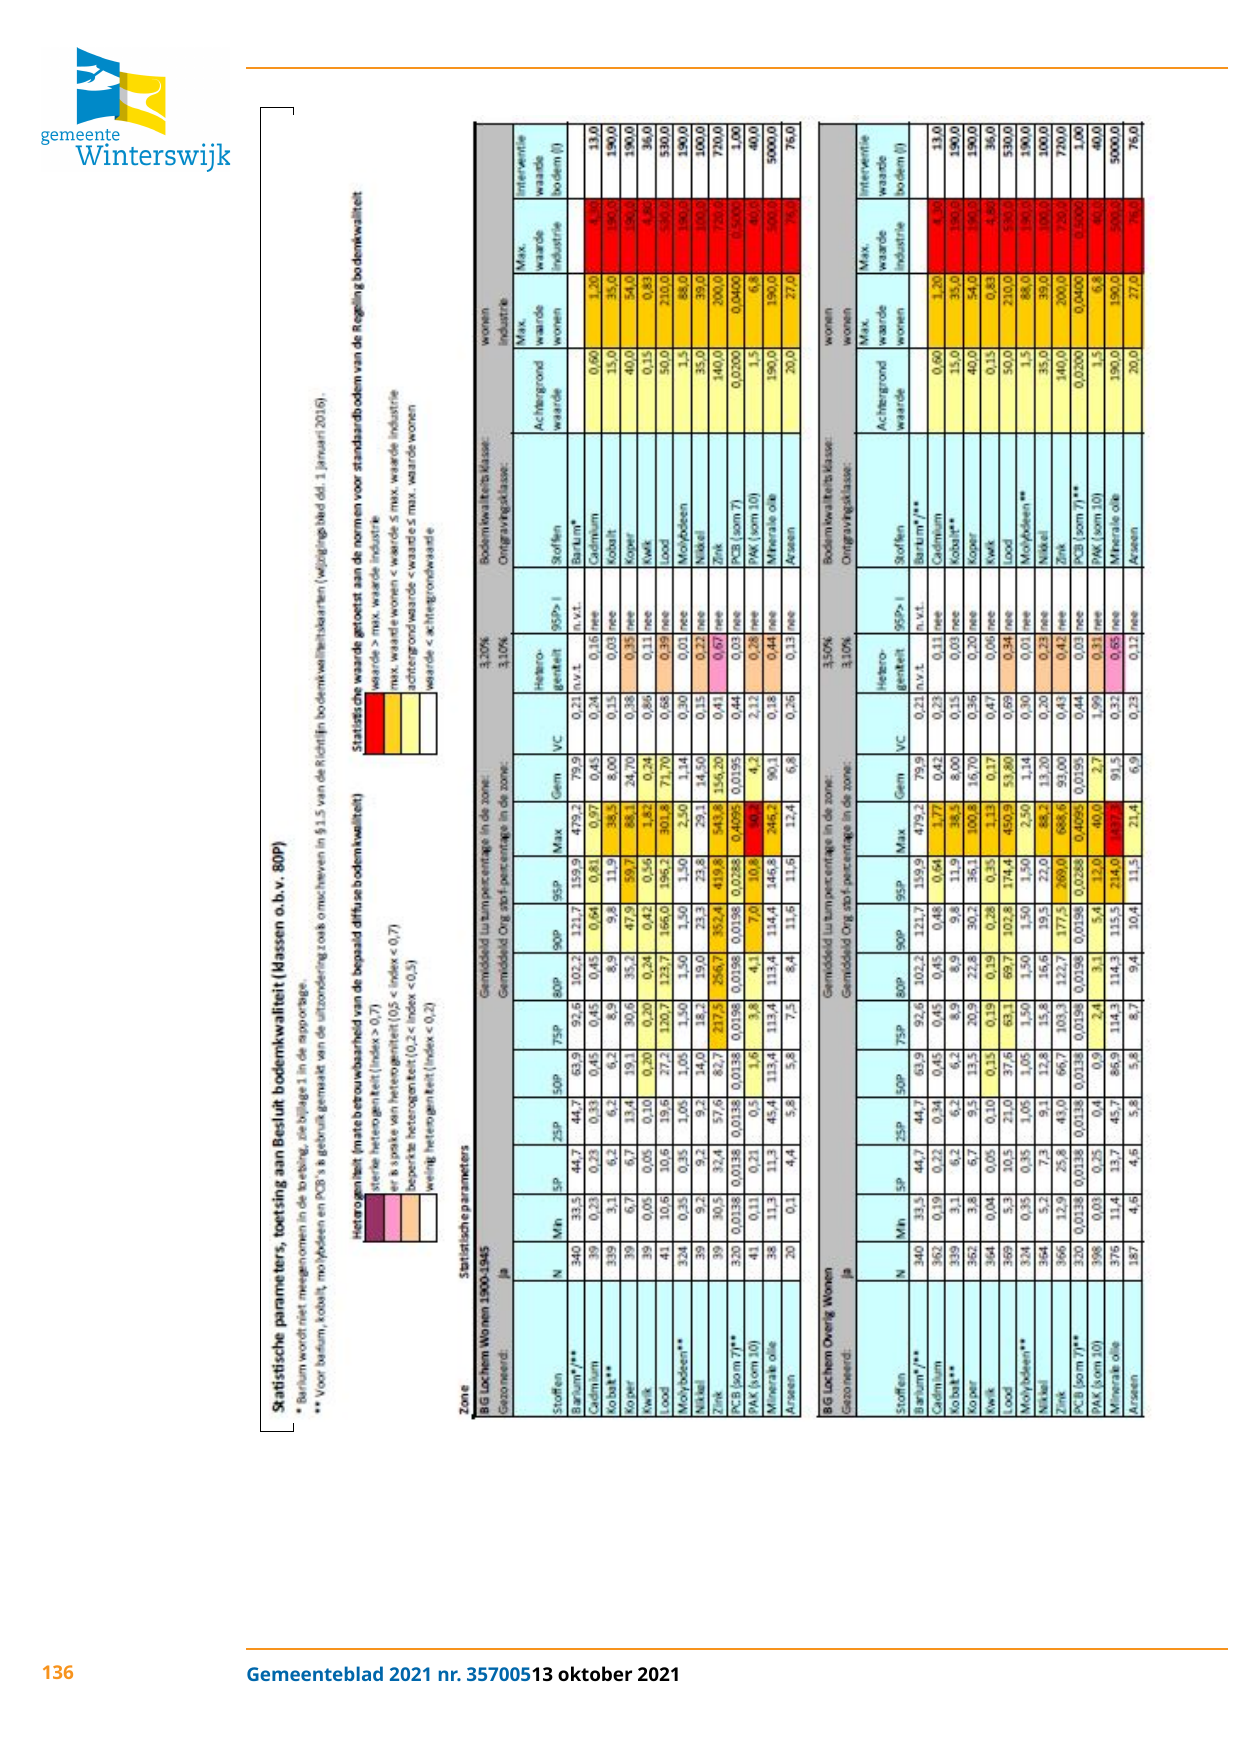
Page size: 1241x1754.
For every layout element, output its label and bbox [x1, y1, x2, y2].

picture [225, 153, 231, 162]
picture [268, 115, 1155, 1423]
picture [41, 47, 231, 172]
